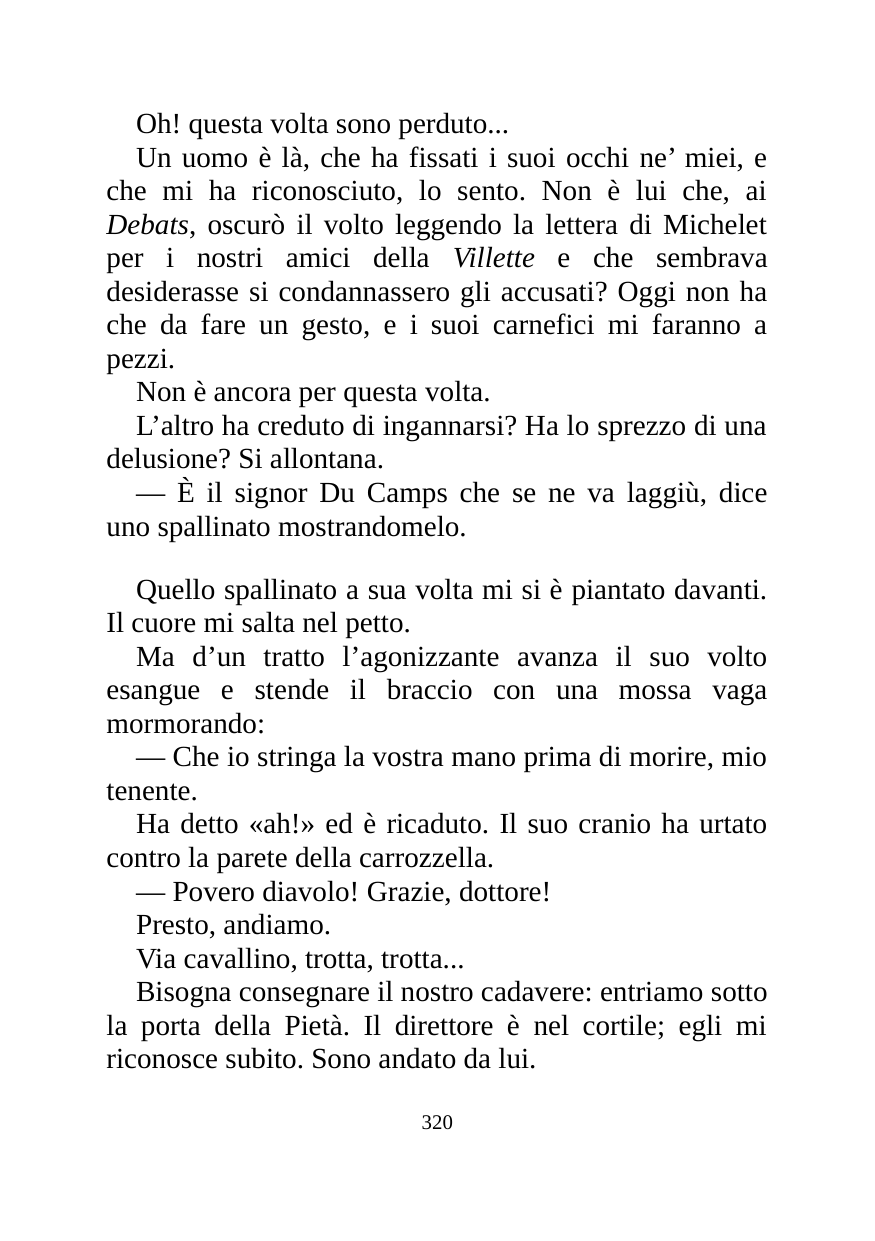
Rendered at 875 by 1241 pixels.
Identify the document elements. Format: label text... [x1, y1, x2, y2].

text Presto, andiamo. [106, 907, 768, 941]
text Quello spallinato a sua volta mi si è piantato davanti. Il cuore mi salta nel petto. [106, 572, 768, 639]
text Via cavallino, trotta, trotta... [106, 941, 768, 974]
text Oh! questa volta sono perduto... [106, 106, 768, 140]
text Bisogna consegnare il nostro cadavere: entriamo sotto la porta della Pietà. Il direttore è nel cortile; egli mi riconosce subito. Sono andato da lui. [106, 974, 768, 1075]
text Non è ancora per questa volta. [106, 374, 768, 408]
text Ma d’un tratto l’agonizzante avanza il suo volto esangue e stende il braccio con una mossa vaga mormorando: [106, 639, 768, 739]
text Un uomo è là, che ha fissati i suoi occhi ne’ miei, e che mi ha riconosciuto, lo sento. Non è lui che, ai Debats, oscurò il volto leggendo la lettera di Michelet per i nostri amici della Villette e che sembrava desiderasse si condannassero gli accusati? Oggi non ha che da fare un gesto, e i suoi carnefici mi faranno a pezzi. [106, 140, 768, 374]
text Ha detto «ah!» ed è ricaduto. Il suo cranio ha urtato contro la parete della carrozzella. [106, 807, 768, 874]
text — Che io stringa la vostra mano prima di morire, mio tenente. [106, 739, 768, 807]
text — Povero diavolo! Grazie, dottore! [106, 874, 768, 907]
text L’altro ha creduto di ingannarsi? Ha lo sprezzo di una delusione? Si allontana. [106, 408, 768, 475]
text — È il signor Du Camps che se ne va laggiù, dice uno spallinato mostrandomelo. [106, 475, 768, 542]
